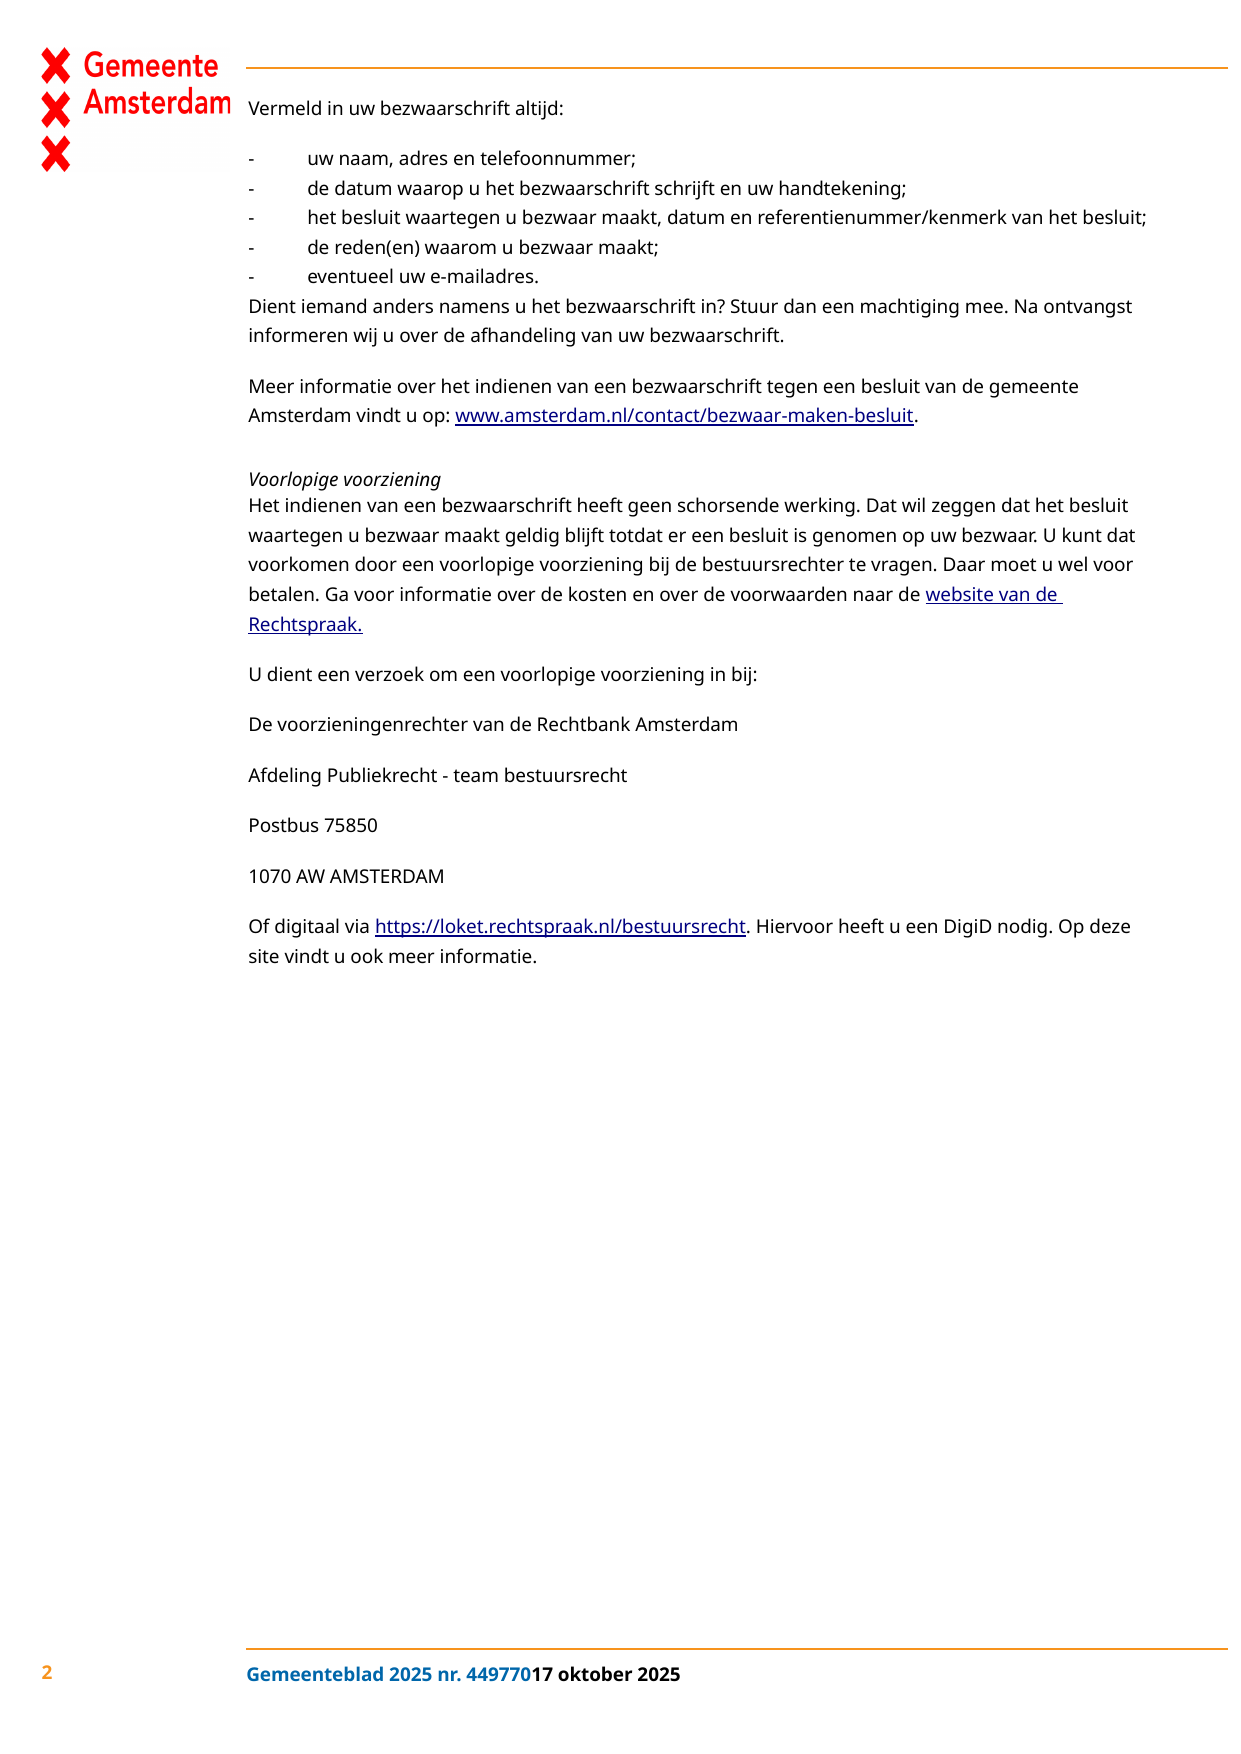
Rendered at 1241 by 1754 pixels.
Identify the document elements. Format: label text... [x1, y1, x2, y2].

text Voorlopige voorziening [248, 467, 1152, 492]
list de datum waarop u het bezwaarschrift schrijft en uw handtekening; [248, 175, 1152, 201]
text Het indienen van een bezwaarschrift heeft geen schorsende werking. Dat wil zeggen dat het besluit waartegen u bezwaar maakt geldig blijft totdat er een besluit is genomen op uw bezwaar. U kunt dat voorkomen door een voorlopige voorziening bij de bestuursrechter te vragen. Daar moet u wel voor betalen. Ga voor informatie over de kosten en over de voorwaarden naar de website van de Rechtspraak. [248, 492, 1152, 636]
text Afdeling Publiekrecht - team bestuursrecht [248, 762, 1152, 788]
text De voorzieningenrechter van de Rechtbank Amsterdam [248, 712, 1152, 737]
text Meer informatie over het indienen van een bezwaarschrift tegen een besluit van de gemeente Amsterdam vindt u op: www.amsterdam.nl/contact/bezwaar-maken-besluit. [248, 373, 1152, 428]
list uw naam, adres en telefoonnummer; [248, 145, 1152, 171]
text Of digitaal via https://loket.rechtspraak.nl/bestuursrecht. Hiervoor heeft u een DigiD nodig. Op deze site vindt u ook meer informatie. [248, 913, 1152, 968]
list eventueel uw e-mailadres. [248, 263, 1152, 289]
list de reden(en) waarom u bezwaar maakt; [248, 234, 1152, 260]
text U dient een verzoek om een voorlopige voorziening in bij: [248, 661, 1152, 687]
text Dient iemand anders namens u het bezwaarschrift in? Stuur dan een machtiging mee. Na ontvangst informeren wij u over de afhandeling van uw bezwaarschrift. [248, 293, 1152, 348]
list het besluit waartegen u bezwaar maakt, datum en referentienummer/kenmerk van het besluit; [248, 204, 1152, 230]
text Vermeld in uw bezwaarschrift altijd: [248, 95, 1152, 121]
text 1070 AW AMSTERDAM [248, 863, 1152, 888]
text Postbus 75850 [248, 812, 1152, 838]
picture [41, 47, 231, 172]
